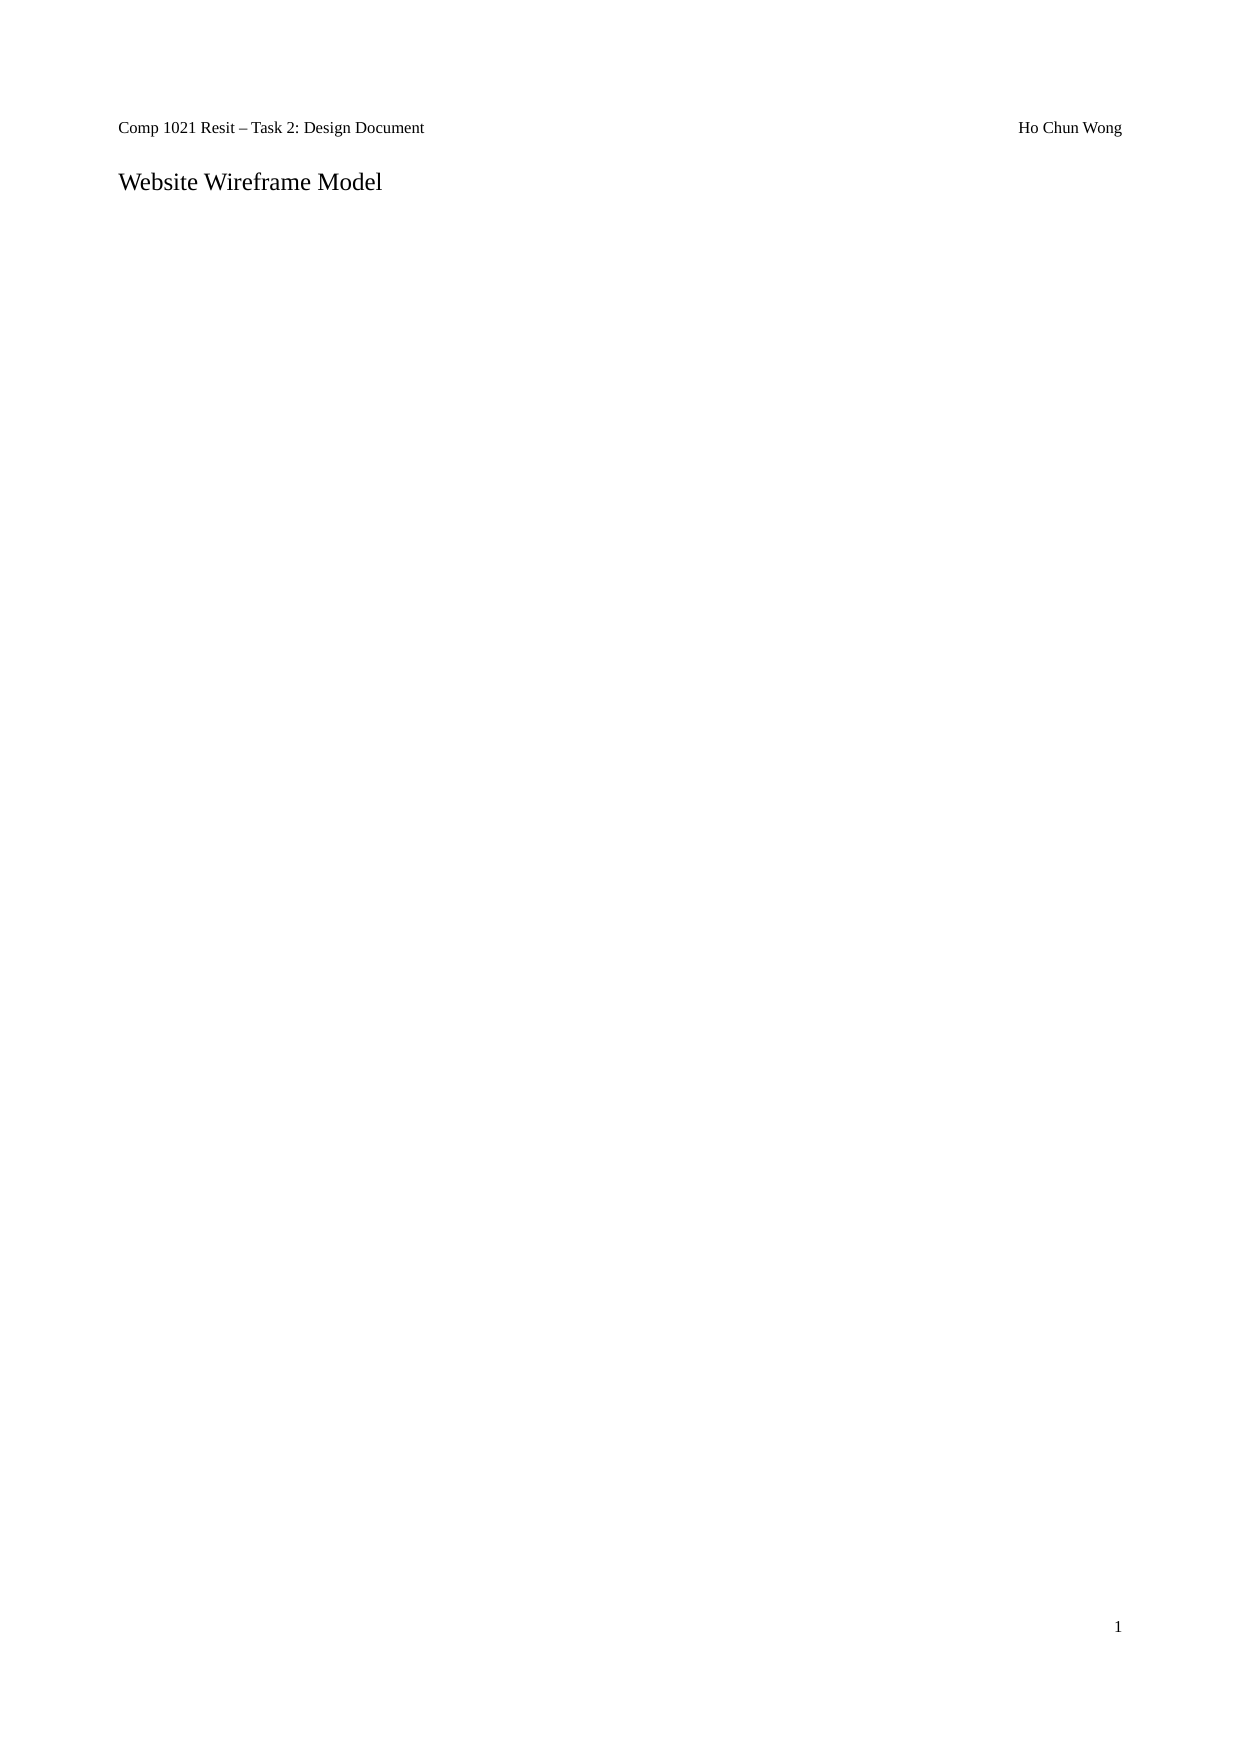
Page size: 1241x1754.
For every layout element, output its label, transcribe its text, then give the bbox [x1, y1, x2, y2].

text Website Wireframe Model [118, 167, 1122, 196]
